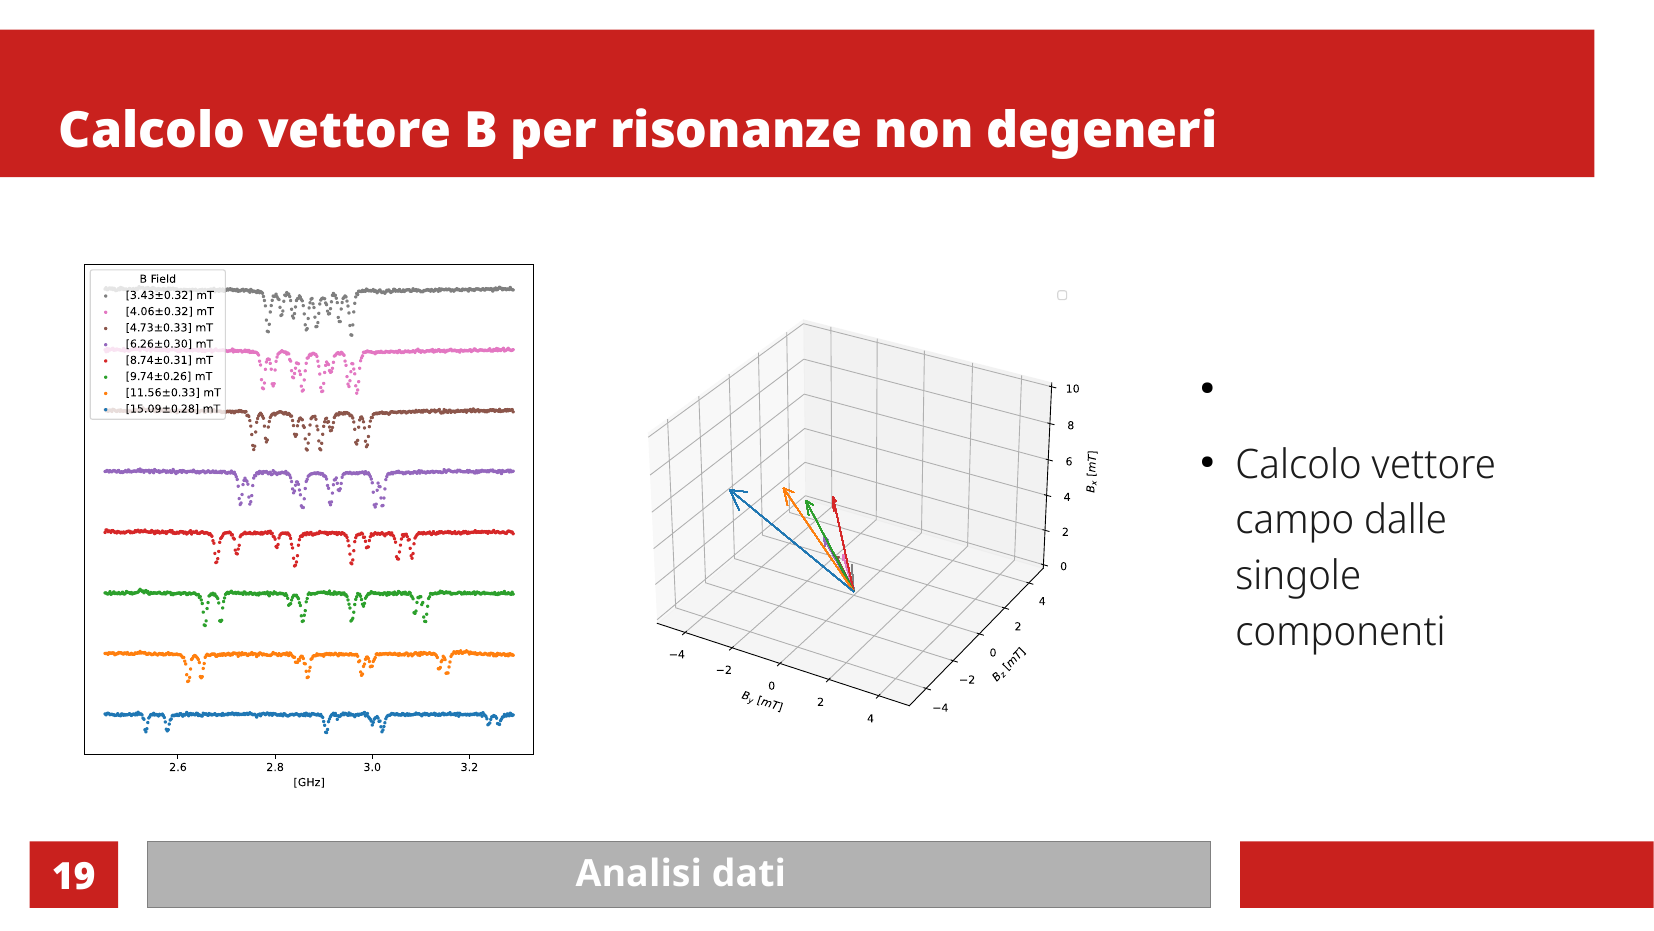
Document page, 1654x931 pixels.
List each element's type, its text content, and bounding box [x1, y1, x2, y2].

picture [0, 187, 1201, 826]
list Calcolo vettore campo dalle singole componenti [1201, 221, 1566, 798]
title Calcolo vettore B per risonanze non degeneri [59, 44, 1595, 163]
text_box Analisi dati [155, 838, 1206, 905]
